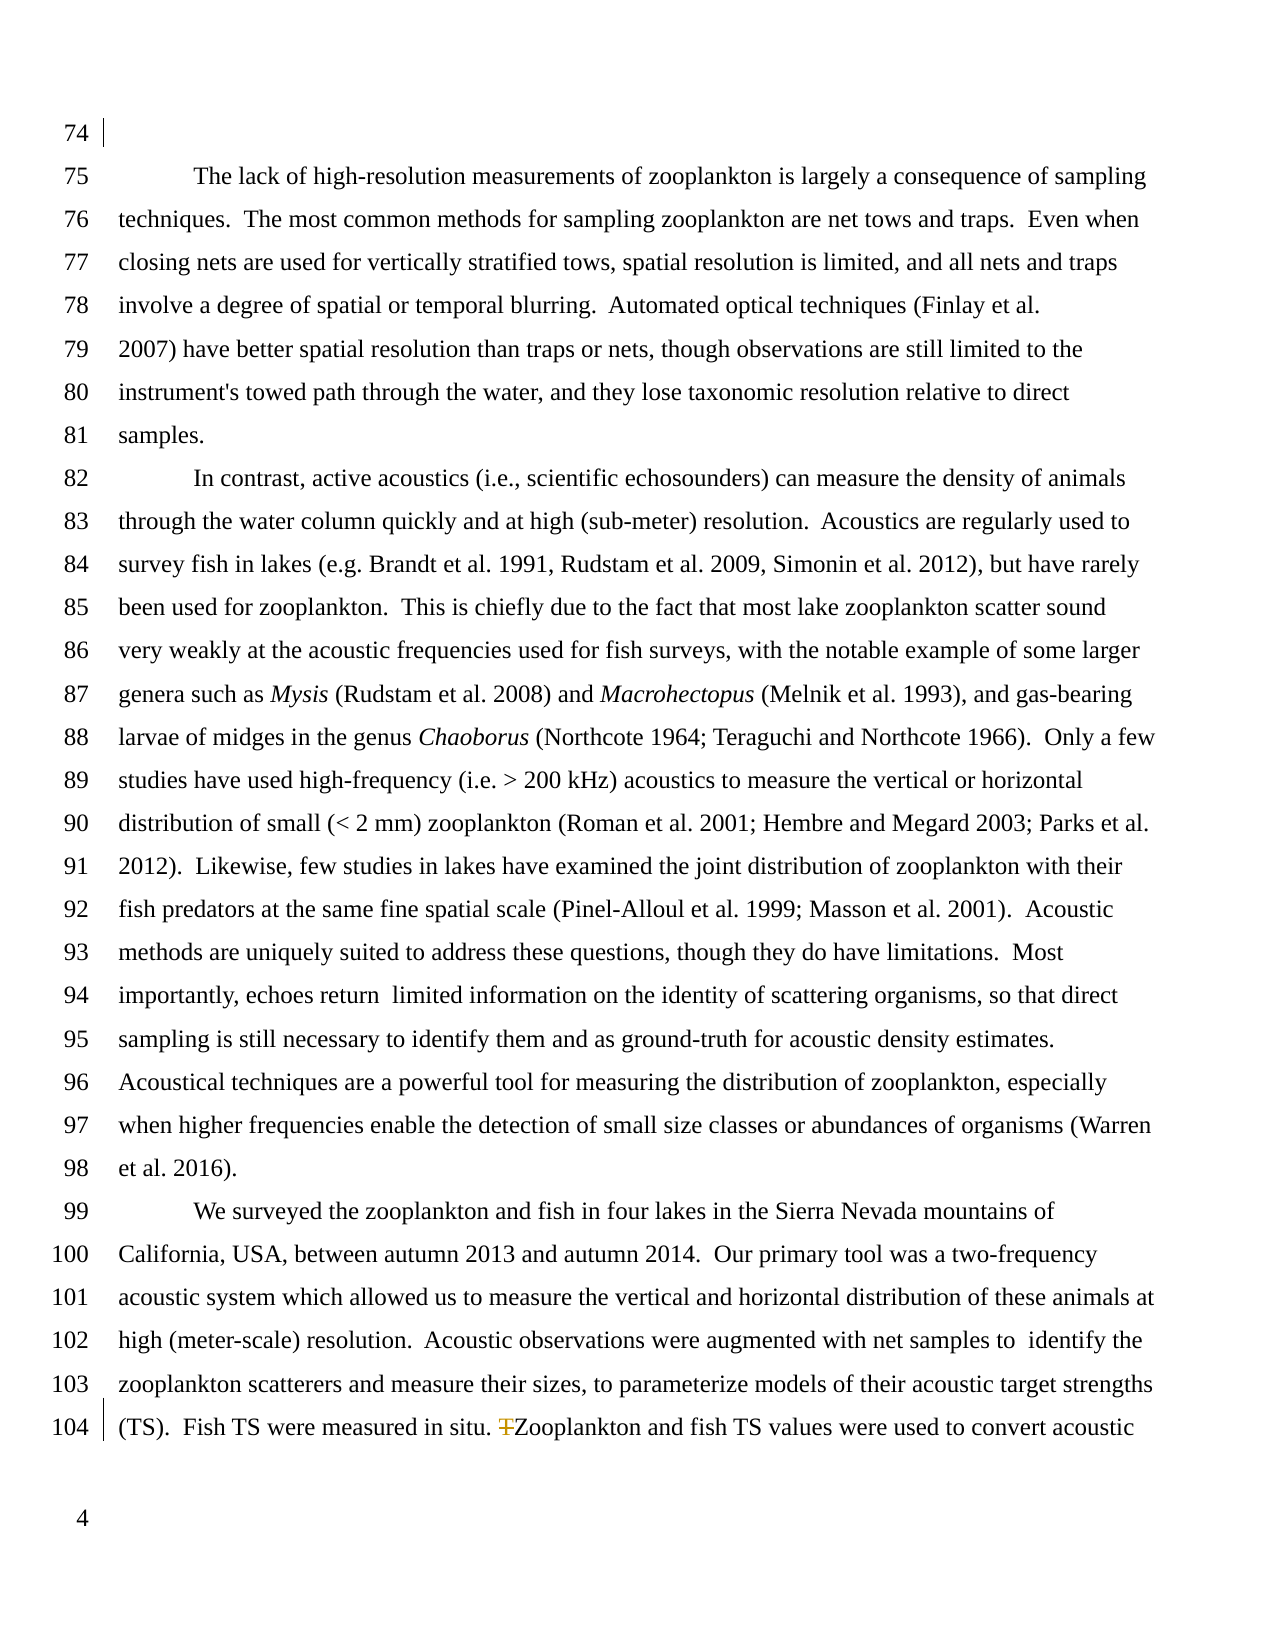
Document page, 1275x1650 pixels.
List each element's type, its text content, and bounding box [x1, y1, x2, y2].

text We surveyed the zooplankton and fish in four lakes in the Sierra Nevada mountains of California, USA, between autumn 2013 and autumn 2014. Our primary tool was a two-frequency acoustic system which allowed us to measure the vertical and horizontal distribution of these animals at high (meter-scale) resolution. Acoustic observations were augmented with net samples to identify the zooplankton scatterers and measure their sizes, to parameterize models of their acoustic target strengths (TS). Fish TS were measured in situ. Zooplankton and fish TS values were used to convert acoustic [118, 1196, 1157, 1441]
text The lack of high-resolution measurements of zooplankton is largely a consequence of sampling techniques. The most common methods for sampling zooplankton are net tows and traps. Even when closing nets are used for vertically stratified tows, spatial resolution is limited, and all nets and traps involve a degree of spatial or temporal blurring. Automated optical techniques (Finlay et al. 2007)⁠ have better spatial resolution than traps or nets, though observations are still limited to the instrument's towed path through the water, and they lose taxonomic resolution relative to direct samples. [118, 161, 1157, 449]
text In contrast, active acoustics (i.e., scientific echosounders) can measure the density of animals through the water column quickly and at high (sub-meter) resolution. Acoustics are regularly used to survey fish in lakes (e.g. Brandt et al. 1991, Rudstam et al. 2009, Simonin et al. 2012)⁠, but have rarely been used for zooplankton. This is chiefly due to the fact that most lake zooplankton scatter sound very weakly at the acoustic frequencies used for fish surveys, with the notable example of some larger genera such as Mysis (Rudstam et al. 2008)⁠ and Macrohectopus (Melnik et al. 1993)⁠, and gas-bearing larvae of midges in the genus Chaoborus (Northcote 1964; Teraguchi and Northcote 1966)⁠. Only a few studies have used high-frequency (i.e. > 200 kHz) acoustics to measure the vertical or horizontal distribution of small (< 2 mm) zooplankton (Roman et al. 2001; Hembre and Megard 2003; Parks et al. 2012)⁠. Likewise, few studies in lakes have examined the joint distribution of zooplankton with their fish predators at the same fine spatial scale (Pinel-Alloul et al. 1999; Masson et al. 2001)⁠. Acoustic methods are uniquely suited to address these questions, though they do have limitations. Most importantly, echoes return limited information on the identity of scattering organisms, so that direct sampling is still necessary to identify them and as ground-truth for acoustic density estimates. Acoustical techniques are a powerful tool for measuring the distribution of zooplankton, especially when higher frequencies enable the detection of small size classes or abundances of organisms (Warren et al. 2016)⁠. [118, 463, 1157, 1182]
